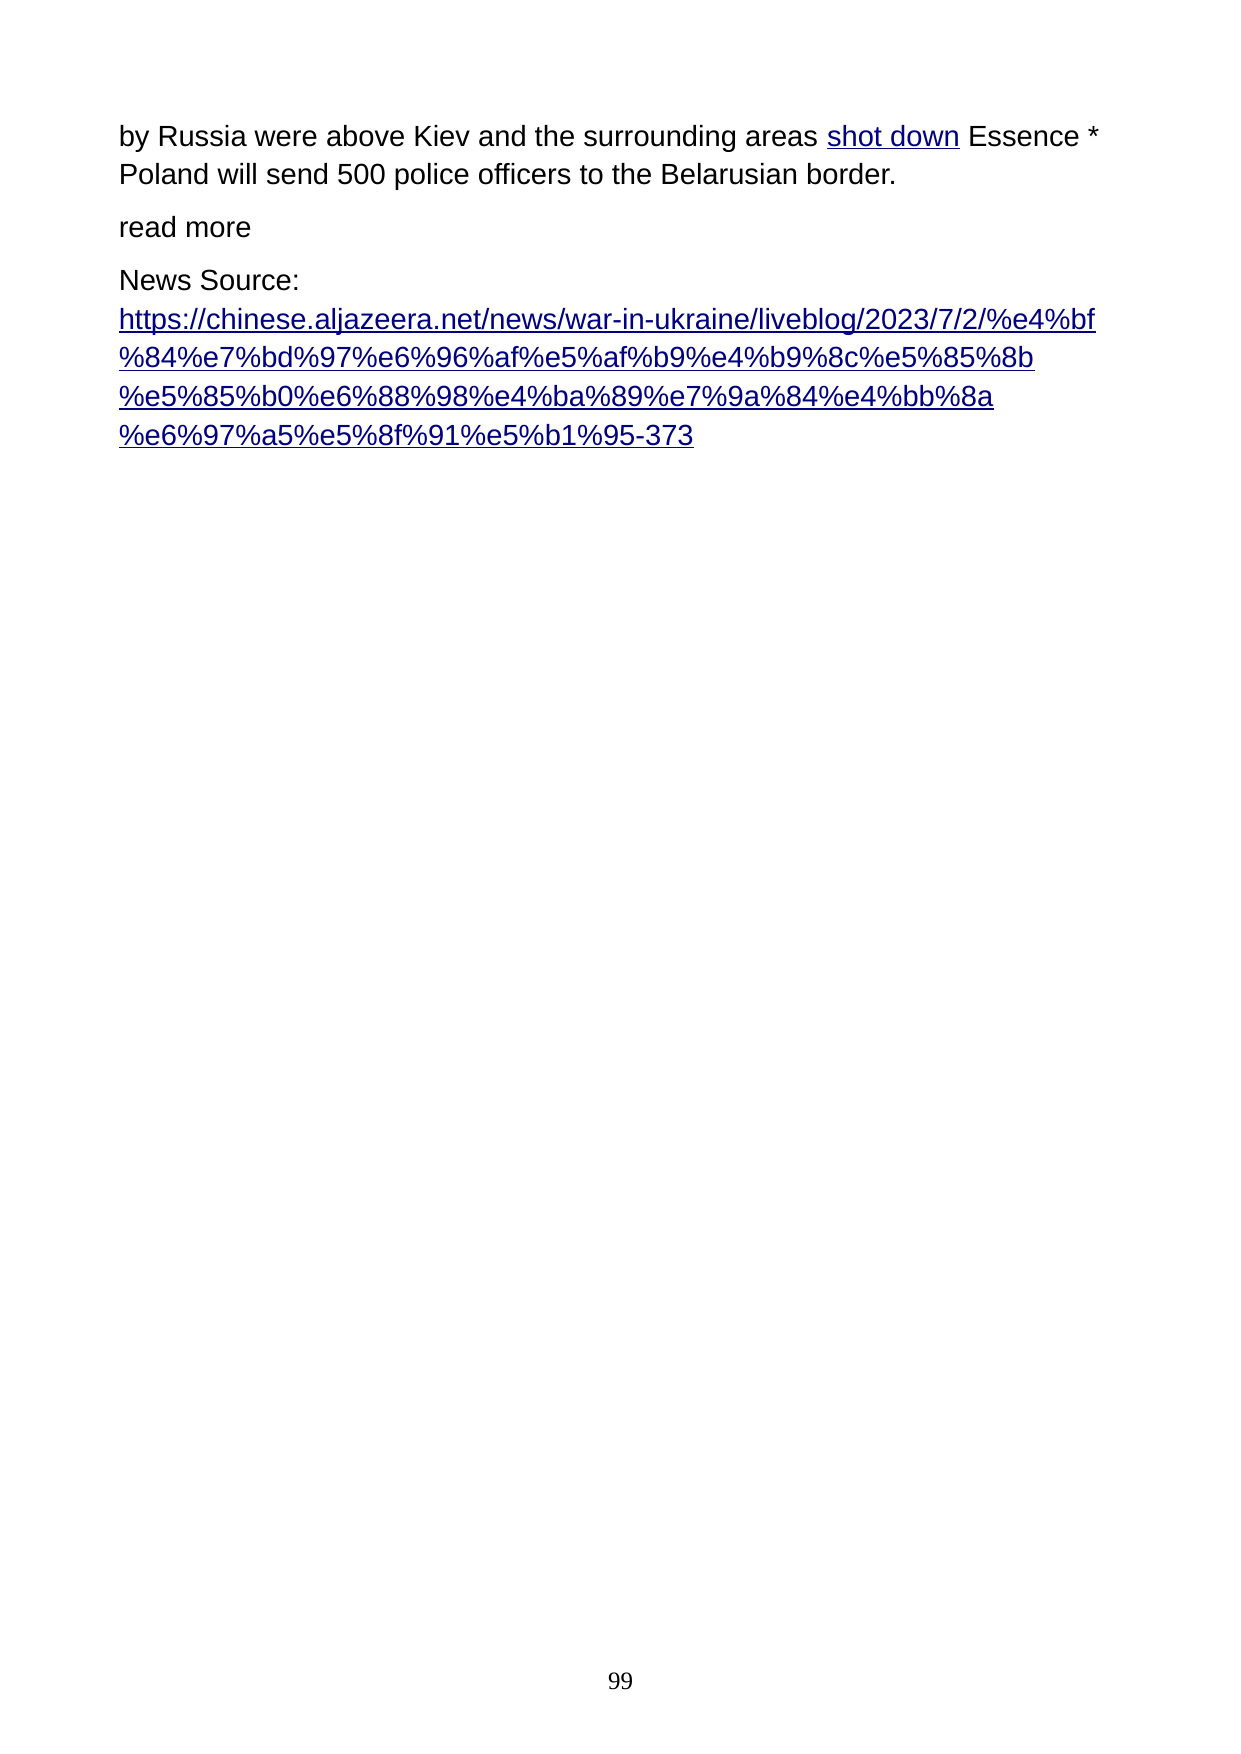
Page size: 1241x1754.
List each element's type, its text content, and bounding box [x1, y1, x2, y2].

text read more [118, 210, 1122, 244]
text by Russia were above Kiev and the surrounding areas shot down Essence * Poland will send 500 police officers to the Belarusian border. [118, 118, 1122, 191]
text News Source: https://chinese.aljazeera.net/news/war-in-ukraine/liveblog/2023/7/2/%e4%bf%84%e7%bd%97%e6%96%af%e5%af%b9%e4%b9%8c%e5%85%8b%e5%85%b0%e6%88%98%e4%ba%89%e7%9a%84%e4%bb%8a%e6%97%a5%e5%8f%91%e5%b1%95-373 [118, 263, 1122, 451]
